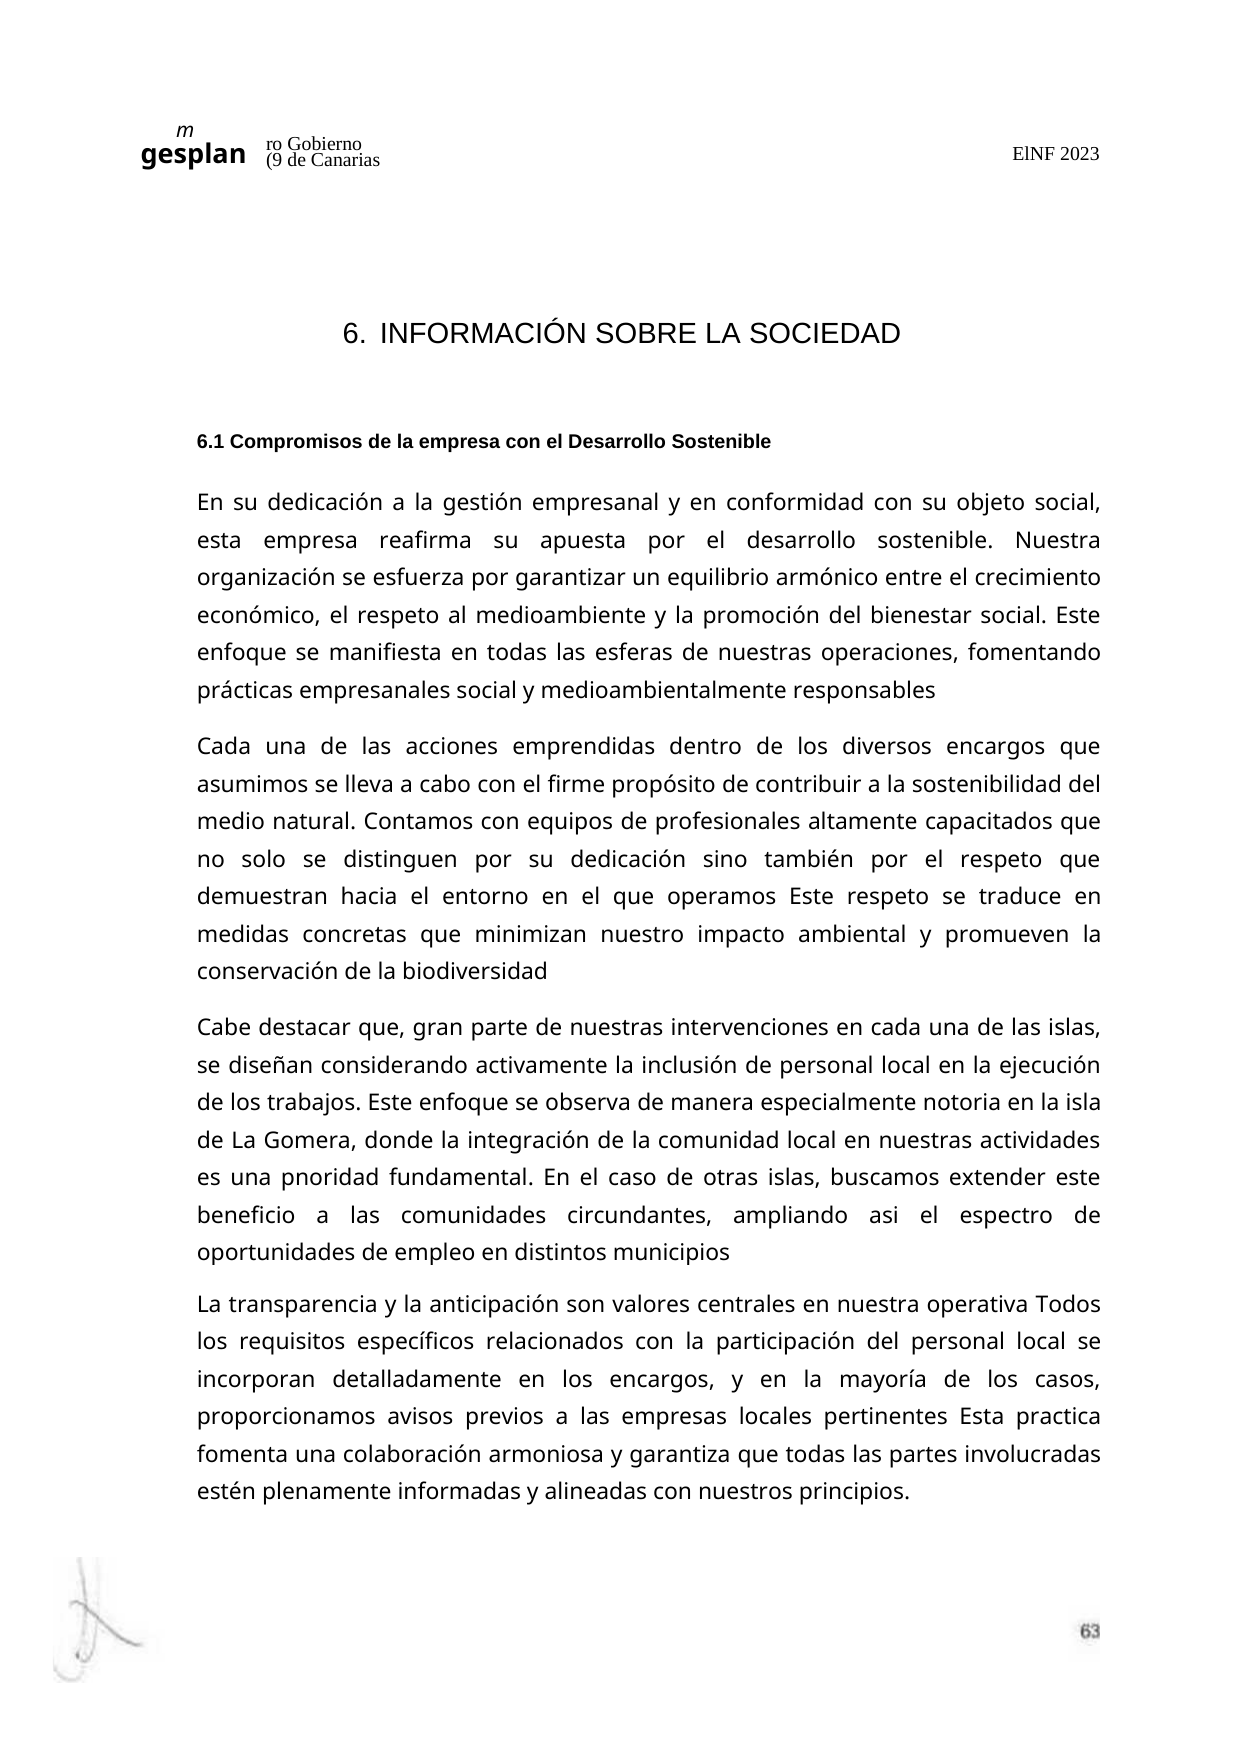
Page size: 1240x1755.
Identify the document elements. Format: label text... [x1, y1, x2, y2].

text 6.1 Compromisos de la empresa con el Desarrollo Sostenible [197, 433, 1102, 453]
text (9 de Canarias [266, 153, 401, 170]
picture [52, 1557, 1100, 1683]
subtitle m [176, 121, 1102, 142]
text Cabe destacar que, gran parte de nuestras intervenciones en cada una de las islas, se diseñan considerando activamente la inclusión de personal local en la ejecución de los trabajos. Este enfoque se observa de manera especialmente notoria en la isla de La Gomera, donde la integración de la comunidad local en nuestras actividades es una pnoridad fundamental. En el caso de otras islas, buscamos extender este beneficio a las comunidades circundantes, ampliando asi el espectro de oportunidades de empleo en distintos municipios [197, 1006, 1102, 1264]
subtitle 6. INFORMACIÓN SOBRE LA SOCIEDAD [342, 321, 1102, 350]
text Cada una de las acciones emprendidas dentro de los diversos encargos que asumimos se lleva a cabo con el firme propósito de contribuir a la sostenibilidad del medio natural. Contamos con equipos de profesionales altamente capacitados que no solo se distinguen por su dedicación sino también por el respeto que demuestran hacia el entorno en el que operamos Este respeto se traduce en medidas concretas que minimizan nuestro impacto ambiental y promueven la conservación de la biodiversidad [197, 724, 1102, 987]
text La transparencia y la anticipación son valores centrales en nuestra operativa Todos los requisitos específicos relacionados con la participación del personal local se incorporan detalladamente en los encargos, y en la mayoría de los casos, proporcionamos avisos previos a las empresas locales pertinentes Esta practica fomenta una colaboración armoniosa y garantiza que todas las partes involucradas estén plenamente informadas y alineadas con nuestros principios. [197, 1282, 1102, 1507]
text En su dedicación a la gestión empresanal y en conformidad con su objeto social, esta empresa reafirma su apuesta por el desarrollo sostenible. Nuestra organización se esfuerza por garantizar un equilibrio armónico entre el crecimiento económico, el respeto al medioambiente y la promoción del bienestar social. Este enfoque se manifiesta en todas las esferas de nuestras operaciones, fomentando prácticas empresanales social y medioambientalmente responsables [197, 481, 1102, 706]
text ElNF 2023 [1012, 144, 1103, 164]
text [401, 142, 1102, 169]
text gesplan [140, 142, 266, 169]
text ro Gobierno [266, 137, 401, 153]
